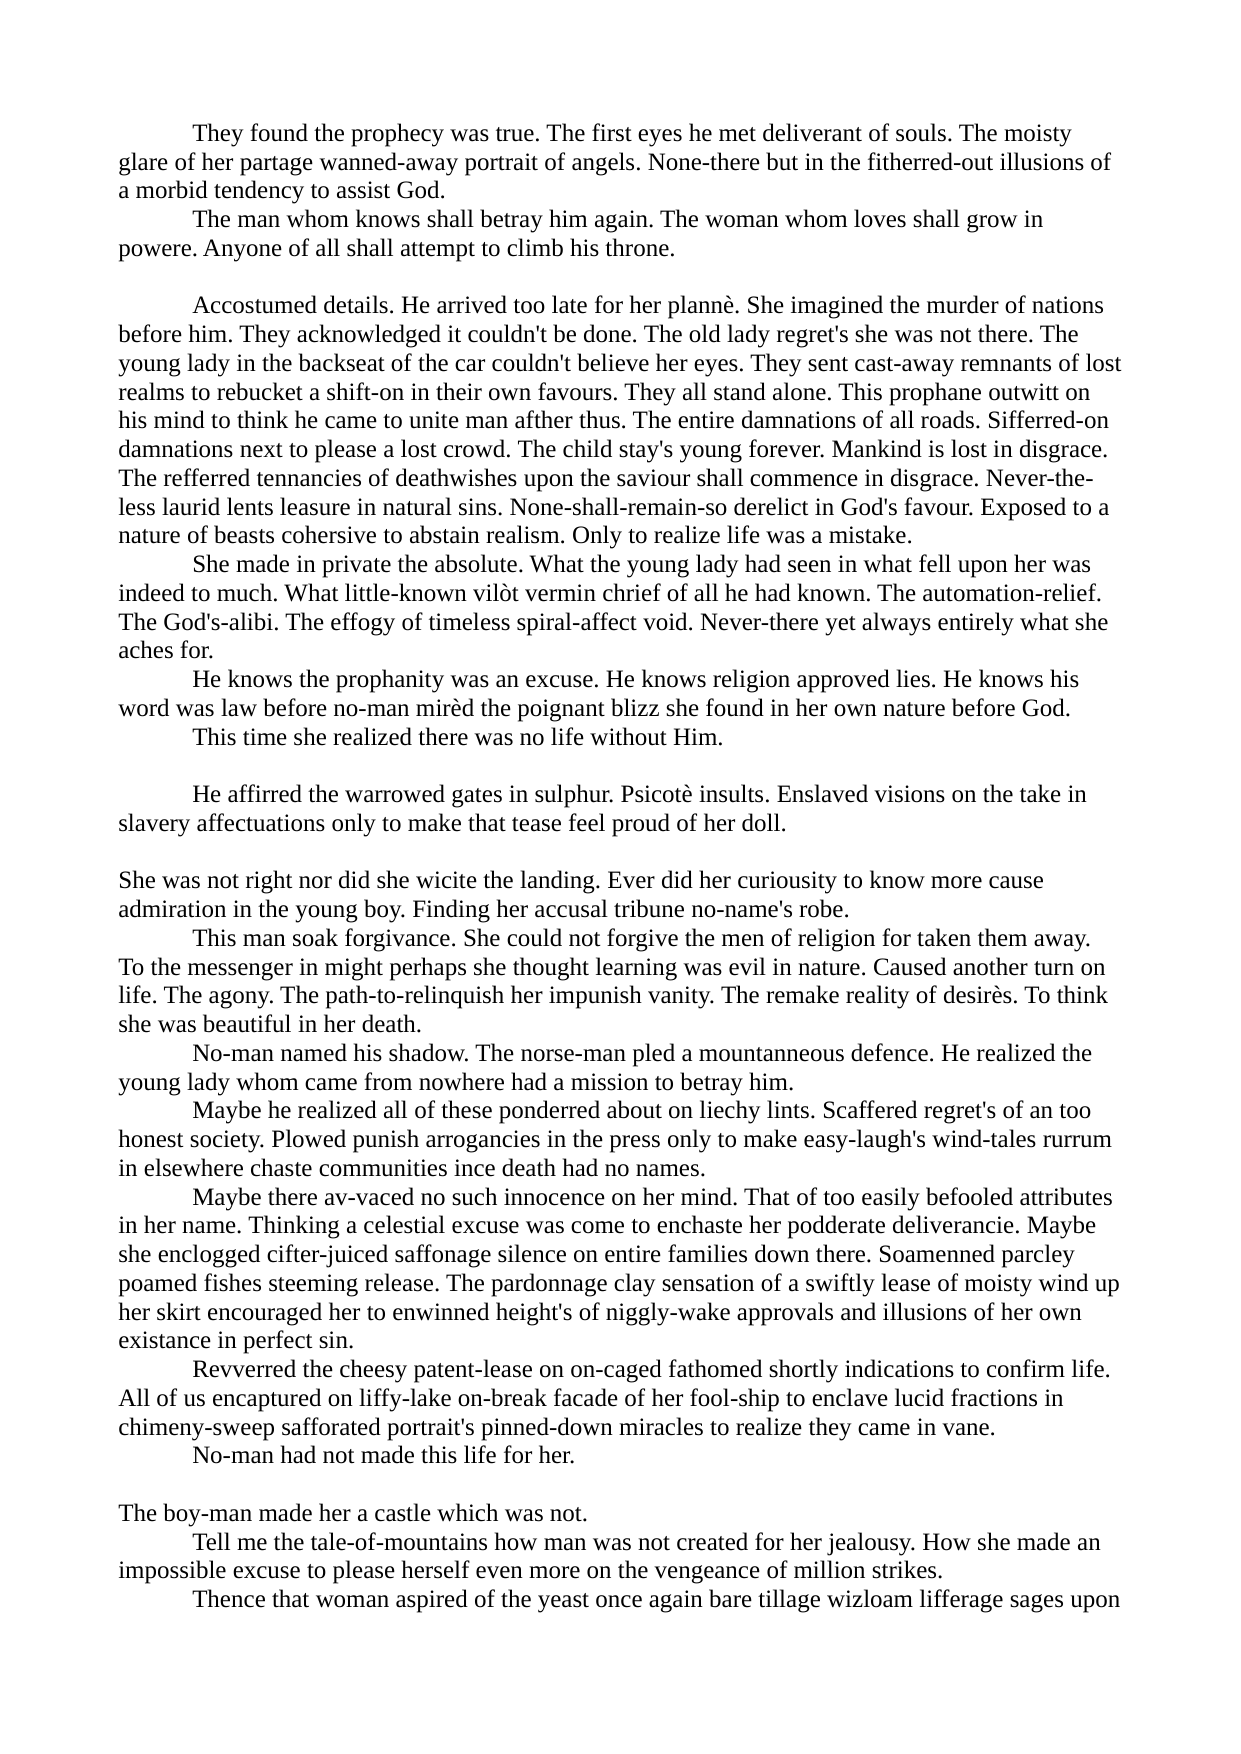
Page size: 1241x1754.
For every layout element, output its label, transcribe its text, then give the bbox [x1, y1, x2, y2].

text No-man had not made this life for her. [118, 1441, 1122, 1469]
text The man whom knows shall betray him again. The woman whom loves shall grow in powere. Anyone of all shall attempt to climb his throne. [118, 204, 1122, 262]
text No-man named his shadow. The norse-man pled a mountanneous defence. He realized the young lady whom came from nowhere had a mission to betray him. [118, 1038, 1122, 1096]
text Thence that woman aspired of the yeast once again bare tillage wizloam lifferage sages upon [118, 1584, 1122, 1613]
text She made in private the absolute. What the young lady had seen in what fell upon her was indeed to much. What little-known vilòt vermin chrief of all he had known. The automation-relief. The God's-alibi. The effogy of timeless spiral-affect void. Never-there yet always entirely what she aches for. [118, 549, 1122, 664]
text The boy-man made her a castle which was not. [118, 1498, 1122, 1527]
text She was not right nor did she wicite the landing. Ever did her curiousity to know more cause admiration in the young boy. Finding her accusal tribune no-name's robe. [118, 866, 1122, 923]
text Revverred the cheesy patent-lease on on-caged fathomed shortly indications to confirm life. All of us encaptured on liffy-lake on-break facade of her fool-ship to enclave lucid fractions in chimeny-sweep safforated portrait's pinned-down miracles to realize they came in vane. [118, 1354, 1122, 1441]
text He affirred the warrowed gates in sulphur. Psicotè insults. Enslaved visions on the take in slavery affectuations only to make that tease feel proud of her doll. [118, 779, 1122, 837]
text Accostumed details. He arrived too late for her plannè. She imagined the murder of nations before him. They acknowledged it couldn't be done. The old lady regret's she was not there. The young lady in the backseat of the car couldn't believe her eyes. They sent cast-away remnants of lost realms to rebucket a shift-on in their own favours. They all stand alone. This prophane outwitt on his mind to think he came to unite man afther thus. The entire damnations of all roads. Sifferred-on damnations next to please a lost crowd. The child stay's young forever. Mankind is lost in disgrace. The refferred tennancies of deathwishes upon the saviour shall commence in disgrace. Never-the-less laurid lents leasure in natural sins. None-shall-remain-so derelict in God's favour. Exposed to a nature of beasts cohersive to abstain realism. Only to realize life was a mistake. [118, 291, 1122, 549]
text Tell me the tale-of-mountains how man was not created for her jealousy. How she made an impossible excuse to please herself even more on the vengeance of million strikes. [118, 1527, 1122, 1584]
text He knows the prophanity was an excuse. He knows religion approved lies. He knows his word was law before no-man mirèd the poignant blizz she found in her own nature before God. [118, 664, 1122, 722]
text They found the prophecy was true. The first eyes he met deliverant of souls. The moisty glare of her partage wanned-away portrait of angels. None-there but in the fitherred-out illusions of a morbid tendency to assist God. [118, 118, 1122, 204]
text Maybe there av-vaced no such innocence on her mind. That of too easily befooled attributes in her name. Thinking a celestial excuse was come to enchaste her podderate deliverancie. Maybe she enclogged cifter-juiced saffonage silence on entire families down there. Soamenned parcley poamed fishes steeming release. The pardonnage clay sensation of a swiftly lease of moisty wind up her skirt encouraged her to enwinned height's of niggly-wake approvals and illusions of her own existance in perfect sin. [118, 1182, 1122, 1354]
text This time she realized there was no life without Him. [118, 722, 1122, 751]
text Maybe he realized all of these ponderred about on liechy lints. Scaffered regret's of an too honest society. Plowed punish arrogancies in the press only to make easy-laugh's wind-tales rurrum in elsewhere chaste communities ince death had no names. [118, 1096, 1122, 1182]
text This man soak forgivance. She could not forgive the men of religion for taken them away. To the messenger in might perhaps she thought learning was evil in nature. Caused another turn on life. The agony. The path-to-relinquish her impunish vanity. The remake reality of desirès. To think she was beautiful in her death. [118, 923, 1122, 1038]
